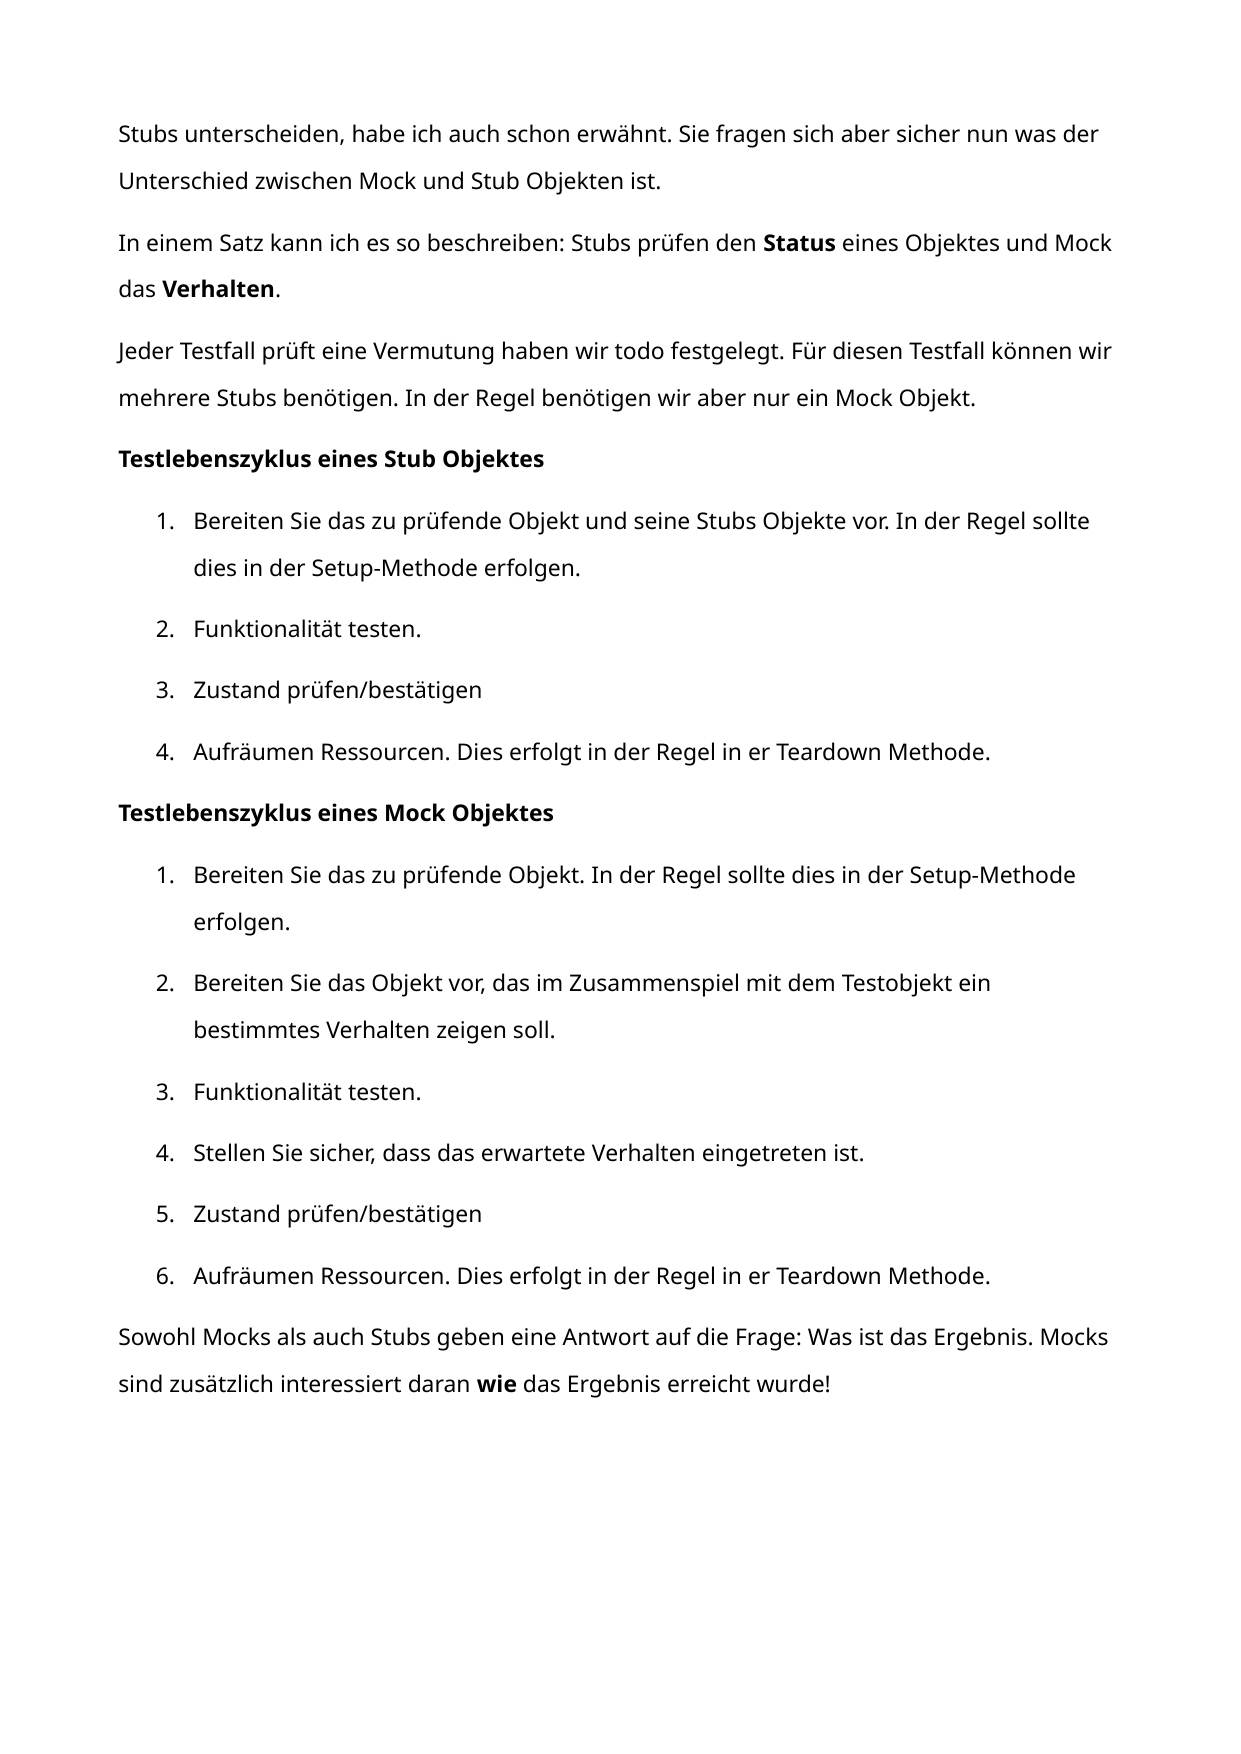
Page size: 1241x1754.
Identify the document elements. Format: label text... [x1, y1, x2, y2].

text In einem Satz kann ich es so beschreiben: Stubs prüfen den Status eines Objektes und Mock das Verhalten. [118, 226, 1122, 304]
list Zustand prüfen/bestätigen [156, 1198, 1122, 1229]
text Jeder Testfall prüft eine Vermutung haben wir todo festgelegt. Für diesen Testfall können wir mehrere Stubs benötigen. In der Regel benötigen wir aber nur ein Mock Objekt. [118, 335, 1122, 413]
list Bereiten Sie das Objekt vor, das im Zusammenspiel mit dem Testobjekt ein bestimmtes Verhalten zeigen soll. [156, 967, 1122, 1045]
text Testlebenszyklus eines Mock Objektes [118, 797, 1122, 828]
list Funktionalität testen. [156, 613, 1122, 644]
list Funktionalität testen. [156, 1075, 1122, 1107]
list Bereiten Sie das zu prüfende Objekt. In der Regel sollte dies in der Setup-Methode erfolgen. [156, 859, 1122, 937]
text Testlebenszyklus eines Stub Objektes [118, 443, 1122, 474]
text Sowohl Mocks als auch Stubs geben eine Antwort auf die Frage: Was ist das Ergebnis. Mocks sind zusätzlich interessiert daran wie das Ergebnis erreicht wurde! [118, 1321, 1122, 1399]
text Stubs unterscheiden, habe ich auch schon erwähnt. Sie fragen sich aber sicher nun was der Unterschied zwischen Mock und Stub Objekten ist. [118, 118, 1122, 196]
list Aufräumen Ressourcen. Dies erfolgt in der Regel in er Teardown Methode. [156, 736, 1122, 767]
list Stellen Sie sicher, dass das erwartete Verhalten eingetreten ist. [156, 1137, 1122, 1168]
list Aufräumen Ressourcen. Dies erfolgt in der Regel in er Teardown Methode. [156, 1260, 1122, 1291]
list Bereiten Sie das zu prüfende Objekt und seine Stubs Objekte vor. In der Regel sollte dies in der Setup-Methode erfolgen. [156, 504, 1122, 583]
list Zustand prüfen/bestätigen [156, 674, 1122, 706]
